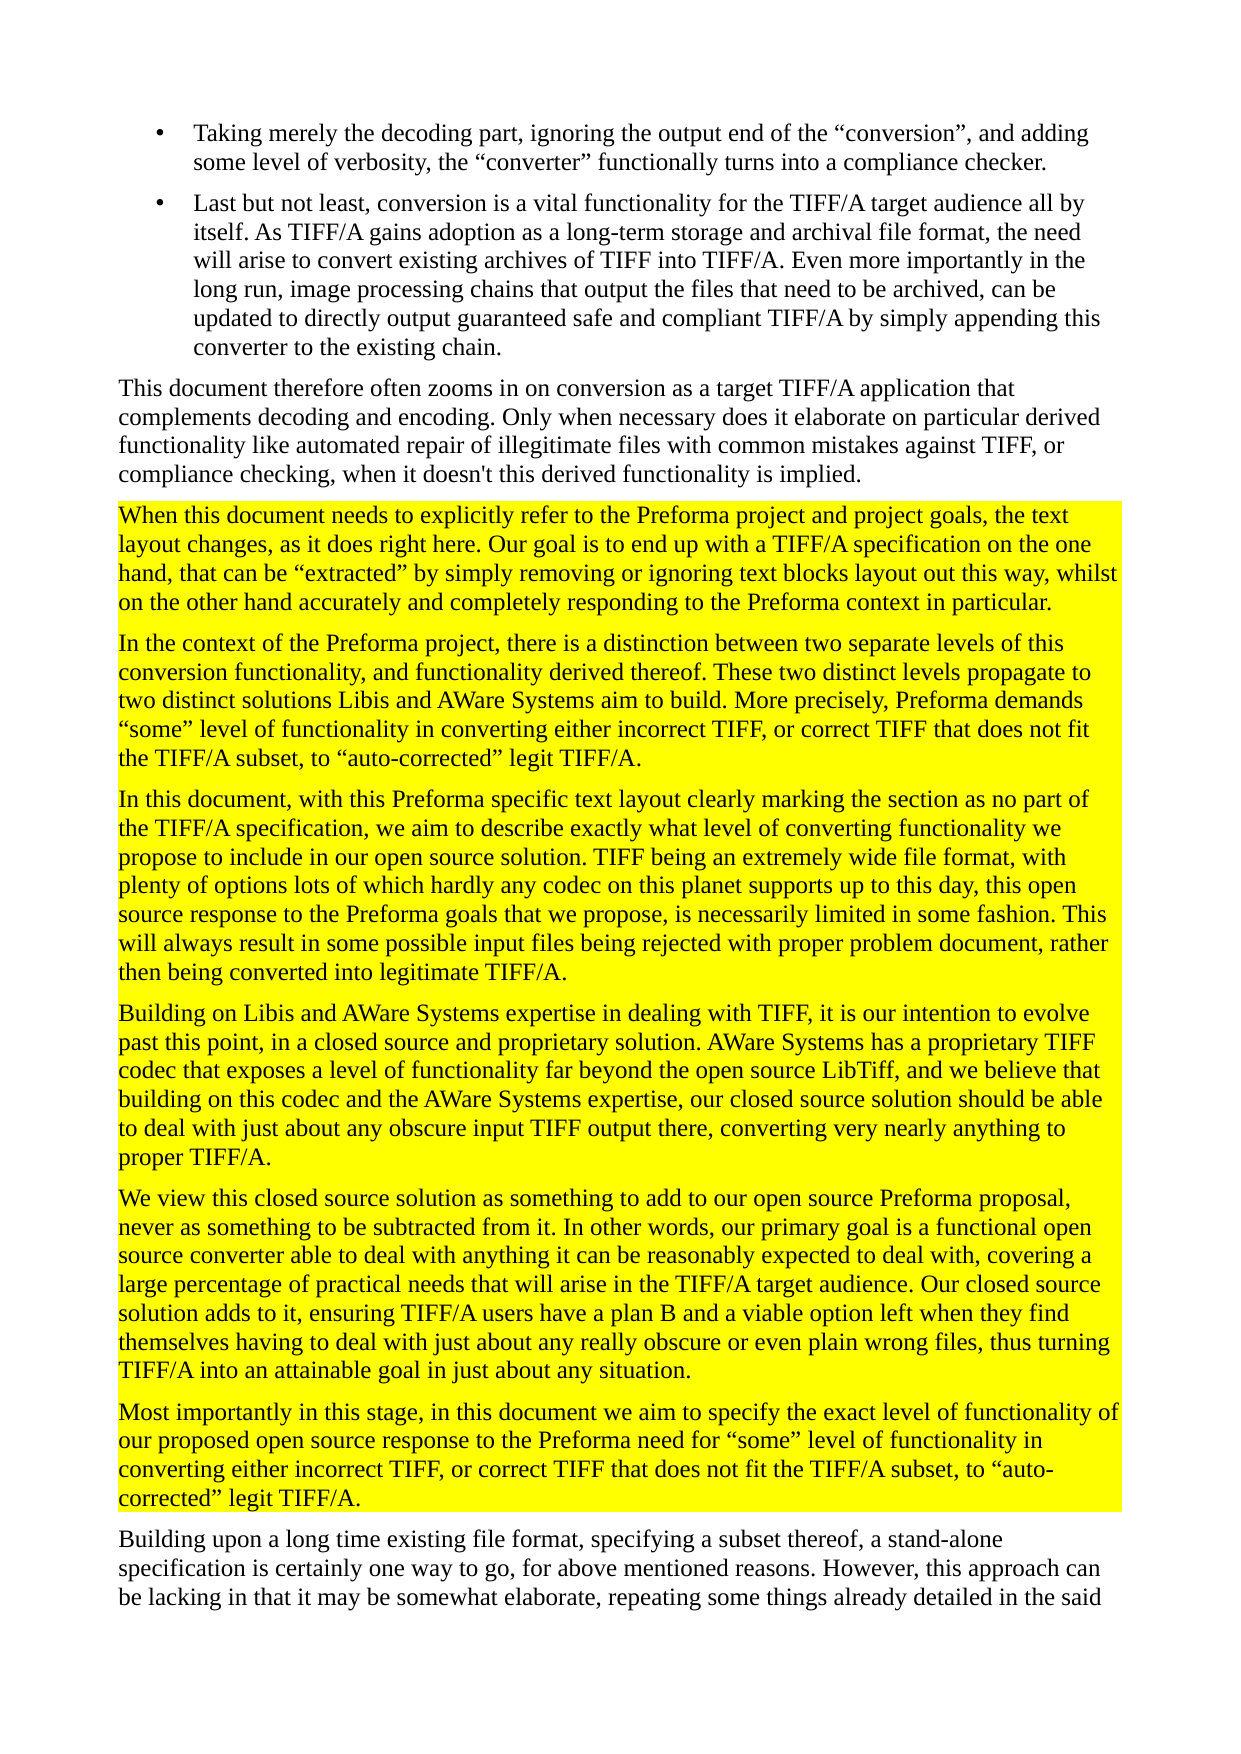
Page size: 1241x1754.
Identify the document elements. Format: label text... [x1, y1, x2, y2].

text In the context of the Preforma project, there is a distinction between two separate levels of this conversion functionality, and functionality derived thereof. These two distinct levels propagate to two distinct solutions Libis and AWare Systems aim to build. More precisely, Preforma demands “some” level of functionality in converting either incorrect TIFF, or correct TIFF that does not fit the TIFF/A subset, to “auto-corrected” legit TIFF/A. [118, 628, 1122, 772]
text In this document, with this Preforma specific text layout clearly marking the section as no part of the TIFF/A specification, we aim to describe exactly what level of converting functionality we propose to include in our open source solution. TIFF being an extremely wide file format, with plenty of options lots of which hardly any codec on this planet supports up to this day, this open source response to the Preforma goals that we propose, is necessarily limited in some fashion. This will always result in some possible input files being rejected with proper problem document, rather then being converted into legitimate TIFF/A. [118, 784, 1122, 986]
text Most importantly in this stage, in this document we aim to specify the exact level of functionality of our proposed open source response to the Preforma need for “some” level of functionality in converting either incorrect TIFF, or correct TIFF that does not fit the TIFF/A subset, to “auto-corrected” legit TIFF/A. [118, 1397, 1122, 1512]
text When this document needs to explicitly refer to the Preforma project and project goals, the text layout changes, as it does right here. Our goal is to end up with a TIFF/A specification on the one hand, that can be “extracted” by simply removing or ignoring text blocks layout out this way, whilst on the other hand accurately and completely responding to the Preforma context in particular. [118, 501, 1122, 616]
text Building on Libis and AWare Systems expertise in dealing with TIFF, it is our intention to evolve past this point, in a closed source and proprietary solution. AWare Systems has a proprietary TIFF codec that exposes a level of functionality far beyond the open source LibTiff, and we believe that building on this codec and the AWare Systems expertise, our closed source solution should be able to deal with just about any obscure input TIFF output there, converting very nearly anything to proper TIFF/A. [118, 998, 1122, 1171]
text We view this closed source solution as something to add to our open source Preforma proposal, never as something to be subtracted from it. In other words, our primary goal is a functional open source converter able to deal with anything it can be reasonably expected to deal with, covering a large percentage of practical needs that will arise in the TIFF/A target audience. Our closed source solution adds to it, ensuring TIFF/A users have a plan B and a viable option left when they find themselves having to deal with just about any really obscure or even plain wrong files, thus turning TIFF/A into an attainable goal in just about any situation. [118, 1183, 1122, 1384]
text Building upon a long time existing file format, specifying a subset thereof, a stand-alone specification is certainly one way to go, for above mentioned reasons. However, this approach can be lacking in that it may be somewhat elaborate, repeating some things already detailed in the said [118, 1524, 1122, 1611]
text This document therefore often zooms in on conversion as a target TIFF/A application that complements decoding and encoding. Only when necessary does it elaborate on particular derived functionality like automated repair of illegitimate files with common mistakes against TIFF, or compliance checking, when it doesn't this derived functionality is implied. [118, 373, 1122, 488]
list Last but not least, conversion is a vital functionality for the TIFF/A target audience all by itself. As TIFF/A gains adoption as a long-term storage and archival file format, the need will arise to convert existing archives of TIFF into TIFF/A. Even more importantly in the long run, image processing chains that output the files that need to be archived, can be updated to directly output guaranteed safe and compliant TIFF/A by simply appending this converter to the existing chain. [156, 188, 1122, 361]
list Taking merely the decoding part, ignoring the output end of the “conversion”, and adding some level of verbosity, the “converter” functionally turns into a compliance checker. [156, 118, 1122, 176]
